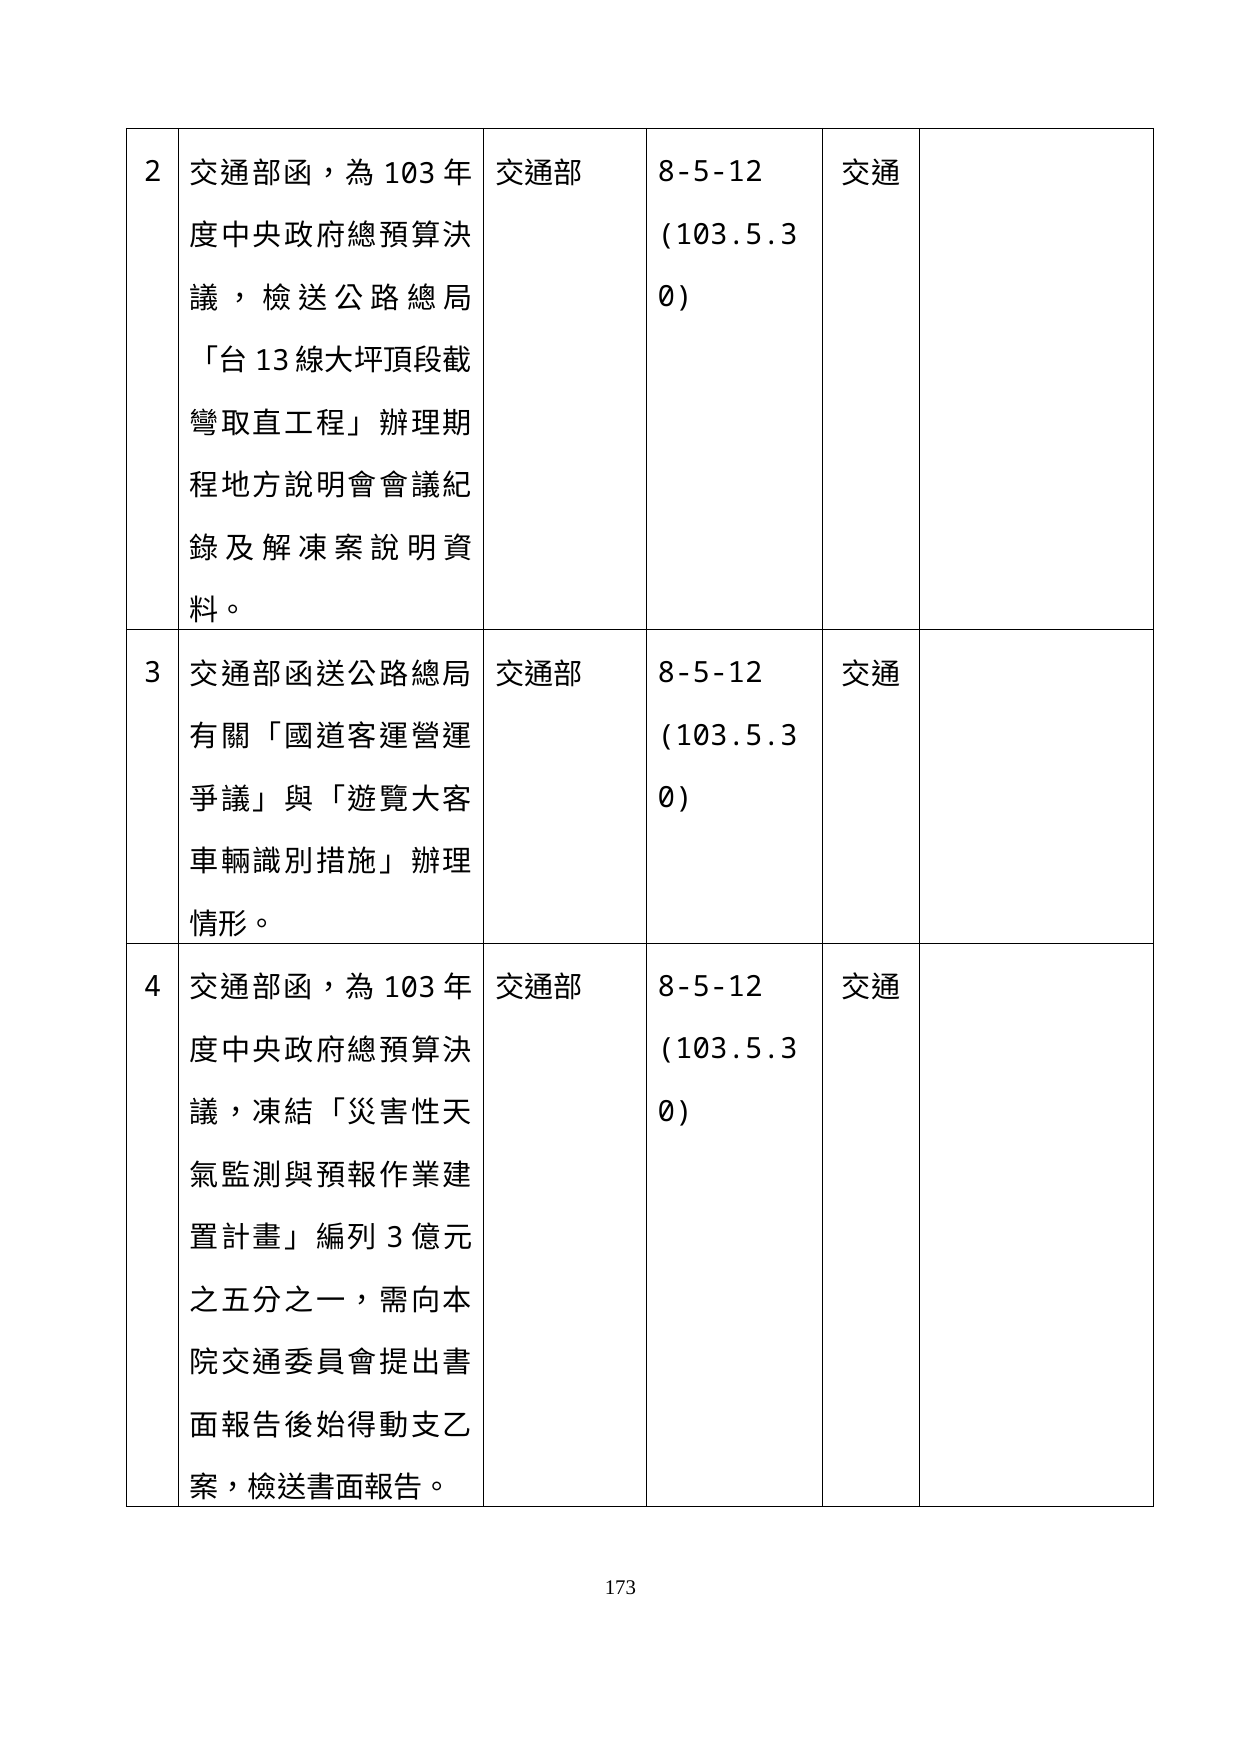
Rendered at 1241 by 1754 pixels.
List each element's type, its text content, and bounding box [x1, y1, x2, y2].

table_cell [920, 630, 1153, 942]
table_cell [920, 944, 1153, 1506]
table_cell 交通部 [484, 944, 646, 1506]
table_cell 交通部函送公路總局有關「國道客運營運爭議」與「遊覽大客車輛識別措施」辦理情形。 [179, 630, 483, 942]
table_cell 8-5-12 (103.5.30) [647, 630, 822, 942]
table_cell 交通部函，為103年度中央政府總預算決議，凍結「災害性天氣監測與預報作業建置計畫」編列3億元之五分之一，需向本院交通委員會提出書面報告後始得動支乙案，檢送書面報告。 [179, 944, 483, 1506]
table_cell 8-5-12 (103.5.30) [647, 129, 822, 629]
table_cell 4 [127, 944, 178, 1506]
table_cell 交通 [823, 944, 919, 1506]
table_cell 交通部 [484, 129, 646, 629]
table_cell 交通部 [484, 630, 646, 942]
table_cell 交通 [823, 630, 919, 942]
table_cell 交通部函，為103年度中央政府總預算決議，檢送公路總局「台13線大坪頂段截彎取直工程」辦理期程地方說明會會議紀錄及解凍案說明資料。 [179, 129, 483, 629]
table_cell 2 [127, 129, 178, 629]
table_cell 交通 [823, 129, 919, 629]
table_cell [920, 129, 1153, 629]
table_cell 3 [127, 630, 178, 942]
table_cell 8-5-12 (103.5.30) [647, 944, 822, 1506]
